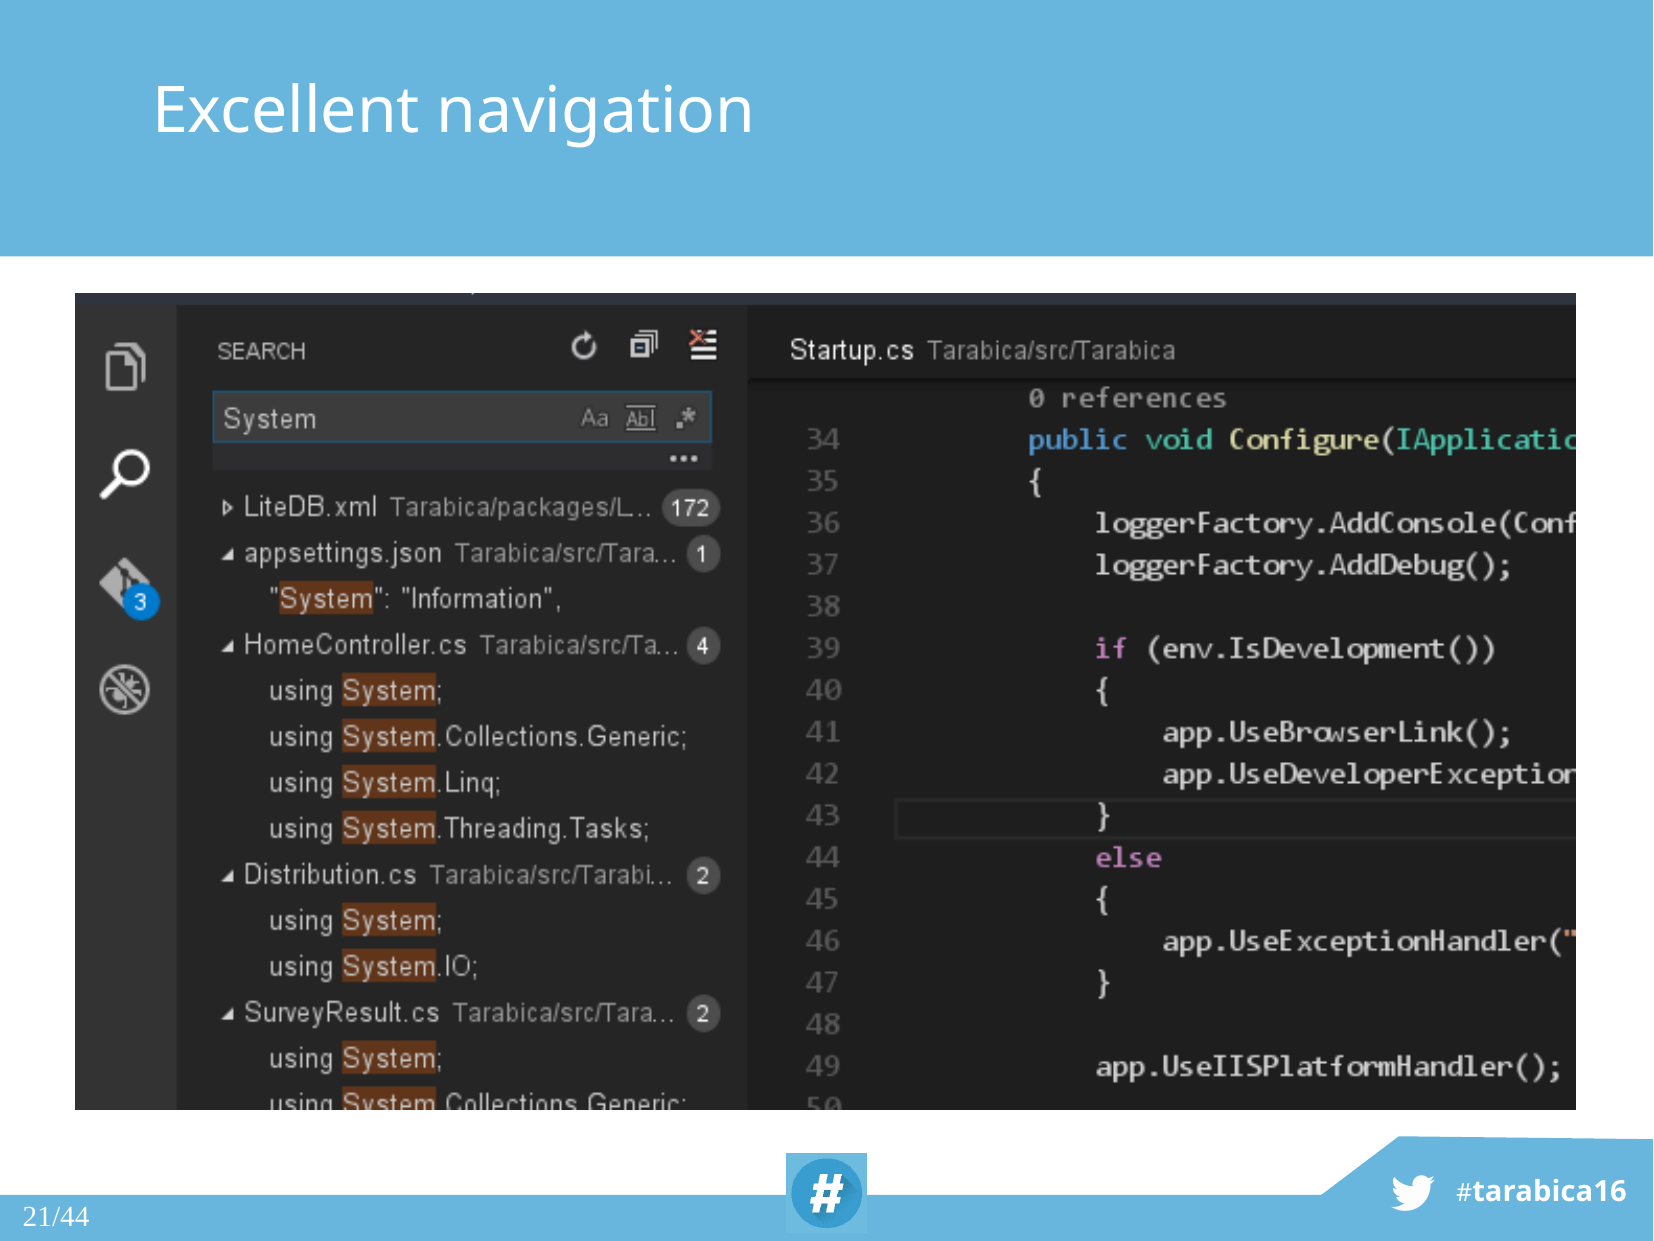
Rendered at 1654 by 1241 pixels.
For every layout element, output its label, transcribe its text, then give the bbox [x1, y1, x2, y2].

picture [786, 1153, 867, 1233]
picture [1378, 1158, 1448, 1228]
list Excellent navigation [81, 63, 1570, 168]
picture [75, 293, 1576, 1111]
